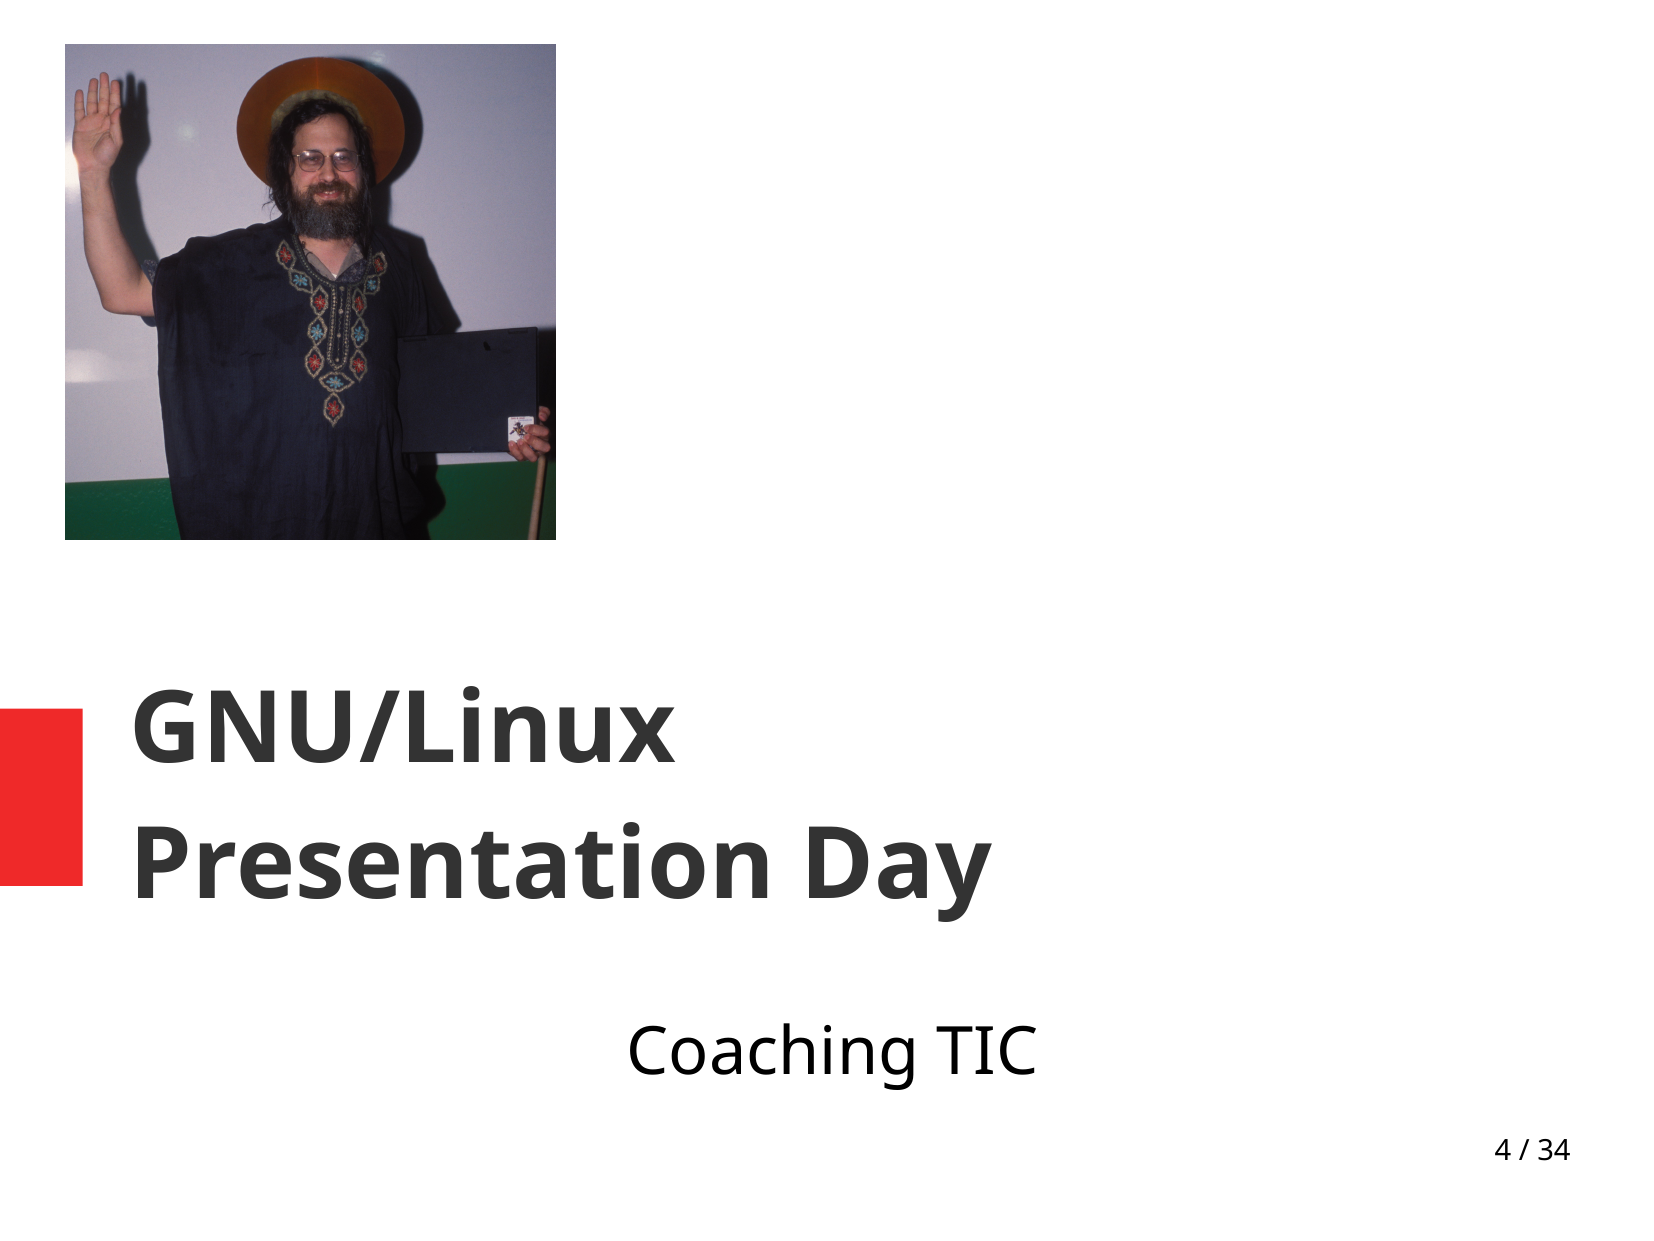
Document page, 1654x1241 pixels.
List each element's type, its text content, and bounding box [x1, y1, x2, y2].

subtitle Coaching TIC [129, 968, 1536, 1130]
picture [65, 44, 556, 541]
title GNU/Linux Presentation Day [129, 655, 1536, 928]
